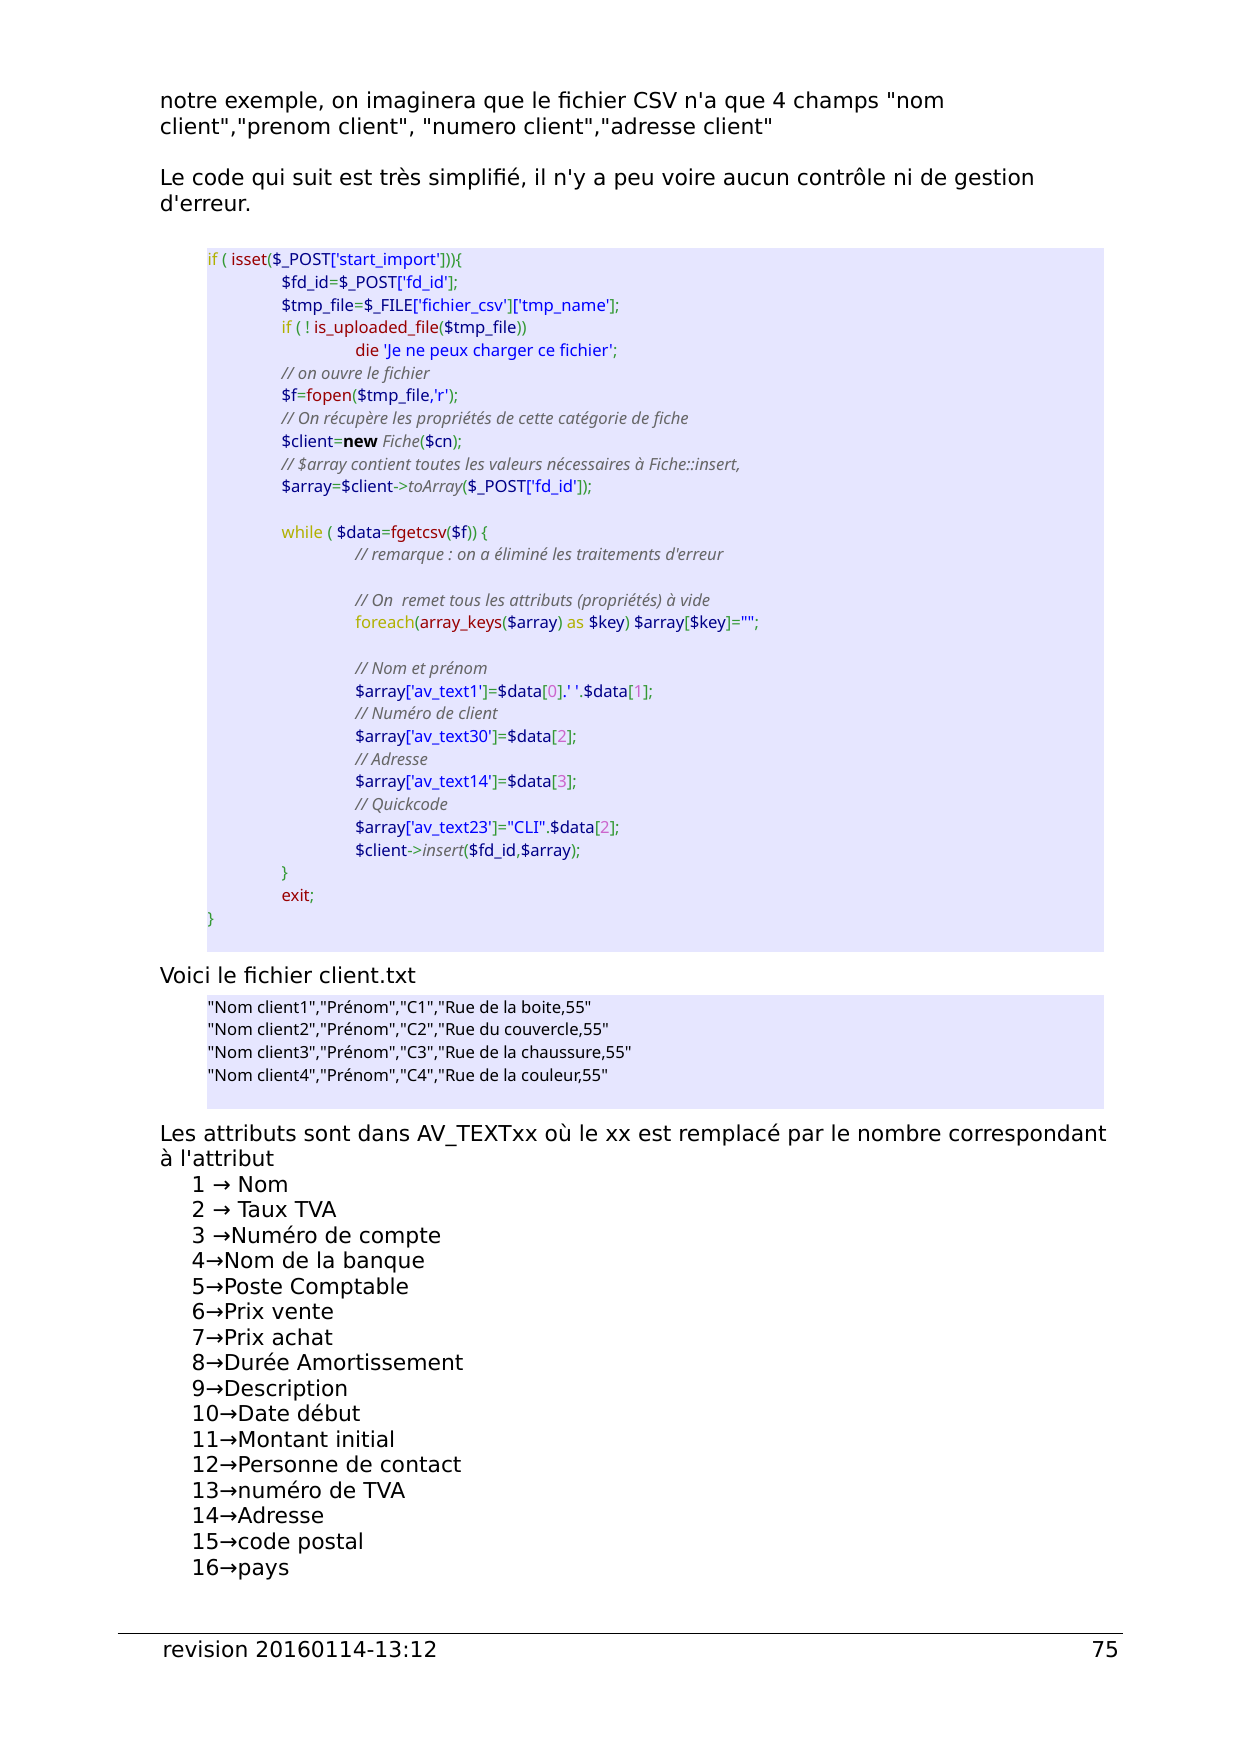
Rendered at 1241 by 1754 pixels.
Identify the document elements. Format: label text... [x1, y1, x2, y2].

text 16→pays [191, 1554, 1123, 1580]
text notre exemple, on imaginera que le fichier CSV n'a que 4 champs "nom client","prenom client", "numero client","adresse client" Le code qui suit est très simplifié, il n'y a peu voire aucun contrôle ni de gestion d'erreur. [159, 88, 1123, 216]
text 4→Nom de la banque [191, 1248, 1123, 1274]
text 1 → Nom [191, 1172, 1123, 1197]
text Les attributs sont dans AV_TEXTxx où le xx est remplacé par le nombre correspondant à l'attribut [159, 1121, 1123, 1172]
text 3 →Numéro de compte [191, 1223, 1123, 1248]
text 13→numéro de TVA [191, 1478, 1123, 1503]
text 10→Date début [191, 1401, 1123, 1427]
text Voici le fichier client.txt [159, 964, 1123, 989]
text 8→Durée Amortissement [191, 1350, 1123, 1376]
text if ( isset($_POST['start_import'])){ $fd_id=$_POST['fd_id']; $tmp_file=$_FILE['fichier_csv']['tmp_name']; if ( ! is_uploaded_file($tmp_file)) die 'Je ne peux charger ce fichier'; // on ouvre le fichier $f=fopen($tmp_file,'r'); // On récupère les propriétés de cette catégorie de fiche $client=new Fiche($cn); // $array contient toutes les valeurs nécessaires à Fiche::insert, $array=$client->toArray($_POST['fd_id']); while ( $data=fgetcsv($f)) { // remarque : on a éliminé les traitements d'erreur // On remet tous les attributs (propriétés) à vide foreach(array_keys($array) as $key) $array[$key]=""; // Nom et prénom $array['av_text1']=$data[0].' '.$data[1]; // Numéro de client $array['av_text30']=$data[2]; // Adresse $array['av_text14']=$data[3]; // Quickcode $array['av_text23']="CLI".$data[2]; $client->insert($fd_id,$array); } exit; } [207, 248, 1104, 952]
text 12→Personne de contact [191, 1452, 1123, 1478]
text 14→Adresse [191, 1503, 1123, 1529]
text 9→Description [191, 1376, 1123, 1401]
text 7→Prix achat [191, 1325, 1123, 1350]
text 15→code postal [191, 1529, 1123, 1554]
text 11→Montant initial [191, 1427, 1123, 1452]
text 6→Prix vente [191, 1299, 1123, 1325]
text "Nom client1","Prénom","C1","Rue de la boite,55" "Nom client2","Prénom","C2","Rue du couvercle,55" "Nom client3","Prénom","C3","Rue de la chaussure,55" "Nom client4","Prénom","C4","Rue de la couleur,55" [207, 995, 1104, 1109]
text 5→Poste Comptable [191, 1274, 1123, 1299]
text 2 → Taux TVA [191, 1197, 1123, 1223]
